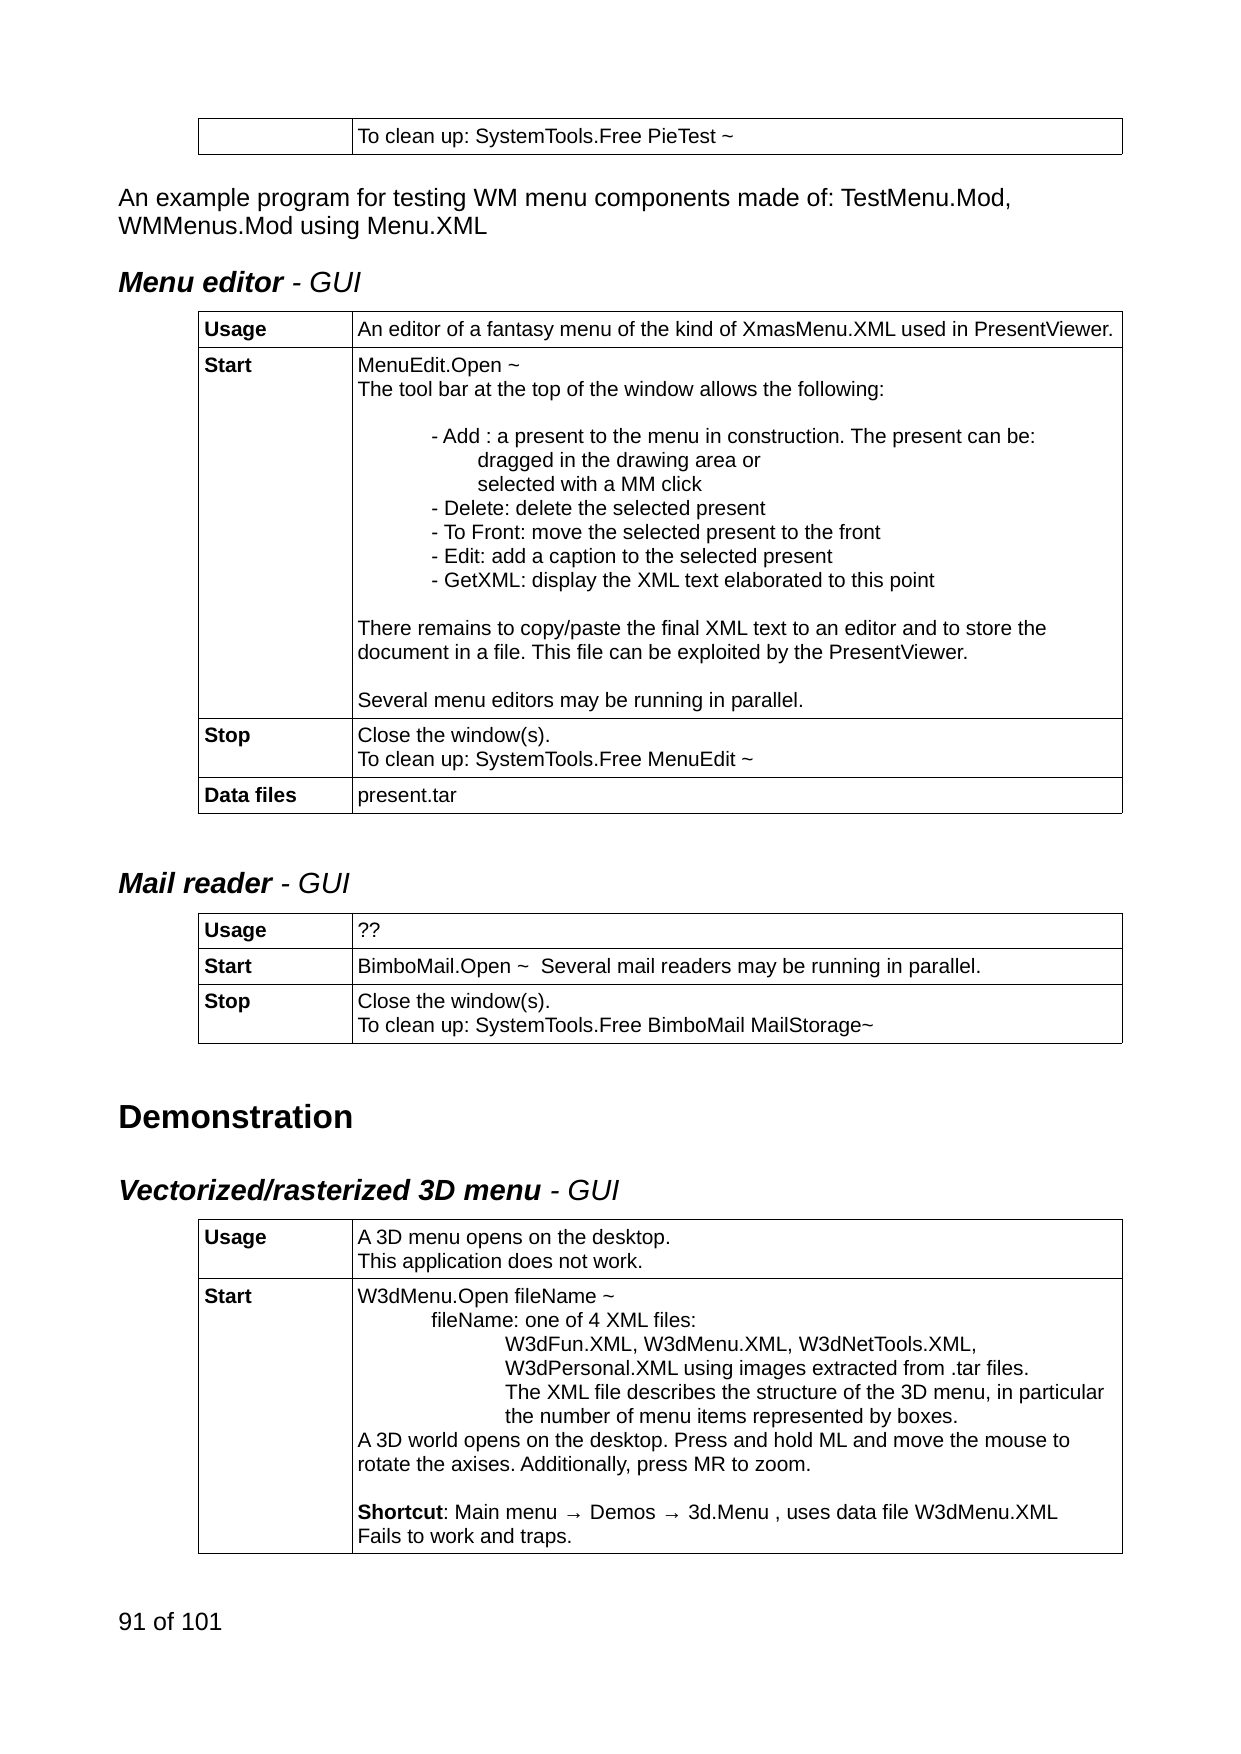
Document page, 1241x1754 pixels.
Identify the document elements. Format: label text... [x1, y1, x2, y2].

table_cell Close the window(s). To clean up: SystemTools.Free MenuEdit ~ [353, 719, 1122, 777]
table_cell To clean up: SystemTools.Free PieTest ~ [353, 119, 1122, 154]
table_cell Start [199, 348, 352, 717]
table_cell Close the window(s). To clean up: SystemTools.Free BimboMail MailStorage~ [353, 985, 1122, 1043]
table_header ?? [353, 914, 1122, 948]
table_cell Start [199, 1279, 352, 1553]
subtitle Vectorized/rasterized 3D menu - GUI [118, 1173, 1122, 1206]
table_cell W3dMenu.Open fileName ~ fileName: one of 4 XML files: W3dFun.XML, W3dMenu.XML, W3dNetTools.XML, W3dPersonal.XML using images extracted from .tar files. The XML file describes the structure of the 3D menu, in particular the number of menu items represented by boxes. A 3D world opens on the desktop. Press and hold ML and move the mouse to rotate the axises. Additionally, press MR to zoom. Shortcut: Main menu → Demos → 3d.Menu , uses data file W3dMenu.XML Fails to work and traps. [353, 1279, 1122, 1553]
table_header Usage [199, 1220, 352, 1278]
table_cell Stop [199, 719, 352, 777]
table_cell Start [199, 949, 352, 983]
table_header A 3D menu opens on the desktop. This application does not work. [353, 1220, 1122, 1278]
table_cell Data files [199, 778, 352, 812]
subtitle Mail reader - GUI [118, 866, 1122, 900]
table_header An editor of a fantasy menu of the kind of XmasMenu.XML used in PresentViewer. [353, 312, 1122, 347]
subtitle Demonstration [118, 1097, 1122, 1135]
table_header Usage [199, 914, 352, 948]
text An example program for testing WM menu components made of: TestMenu.Mod, WMMenus.Mod using Menu.XML [118, 182, 1122, 240]
table_header Usage [199, 312, 352, 347]
table_cell MenuEdit.Open ~ The tool bar at the top of the window allows the following: - Add : a present to the menu in construction. The present can be: dragged in the drawing area or selected with a MM click - Delete: delete the selected present - To Front: move the selected present to the front - Edit: add a caption to the selected present - GetXML: display the XML text elaborated to this point There remains to copy/paste the final XML text to an editor and to store the document in a file. This file can be exploited by the PresentViewer. Several menu editors may be running in parallel. [353, 348, 1122, 717]
table_cell BimboMail.Open ~ Several mail readers may be running in parallel. [353, 949, 1122, 983]
subtitle Menu editor - GUI [118, 265, 1122, 298]
table_cell Stop [199, 985, 352, 1043]
table_cell present.tar [353, 778, 1122, 812]
table_cell [199, 119, 352, 154]
